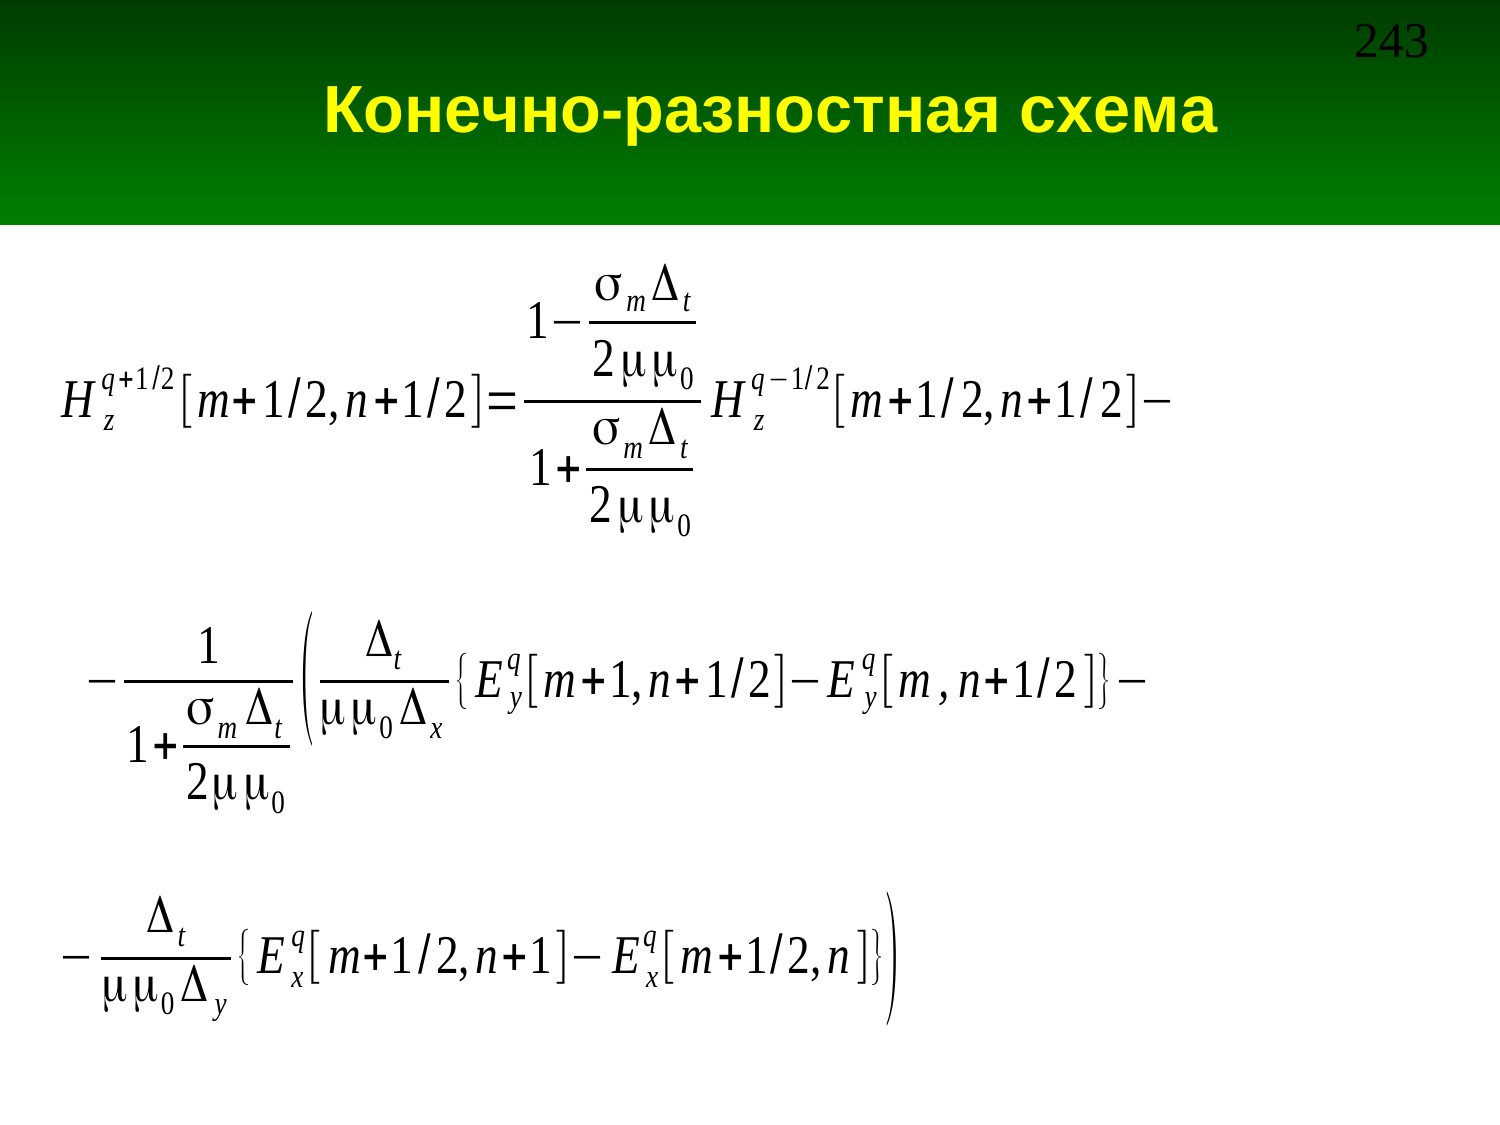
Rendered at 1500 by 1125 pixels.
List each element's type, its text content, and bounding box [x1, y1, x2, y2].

title Конечно-разностная схема [100, 7, 1441, 204]
chart [47, 259, 1187, 1030]
